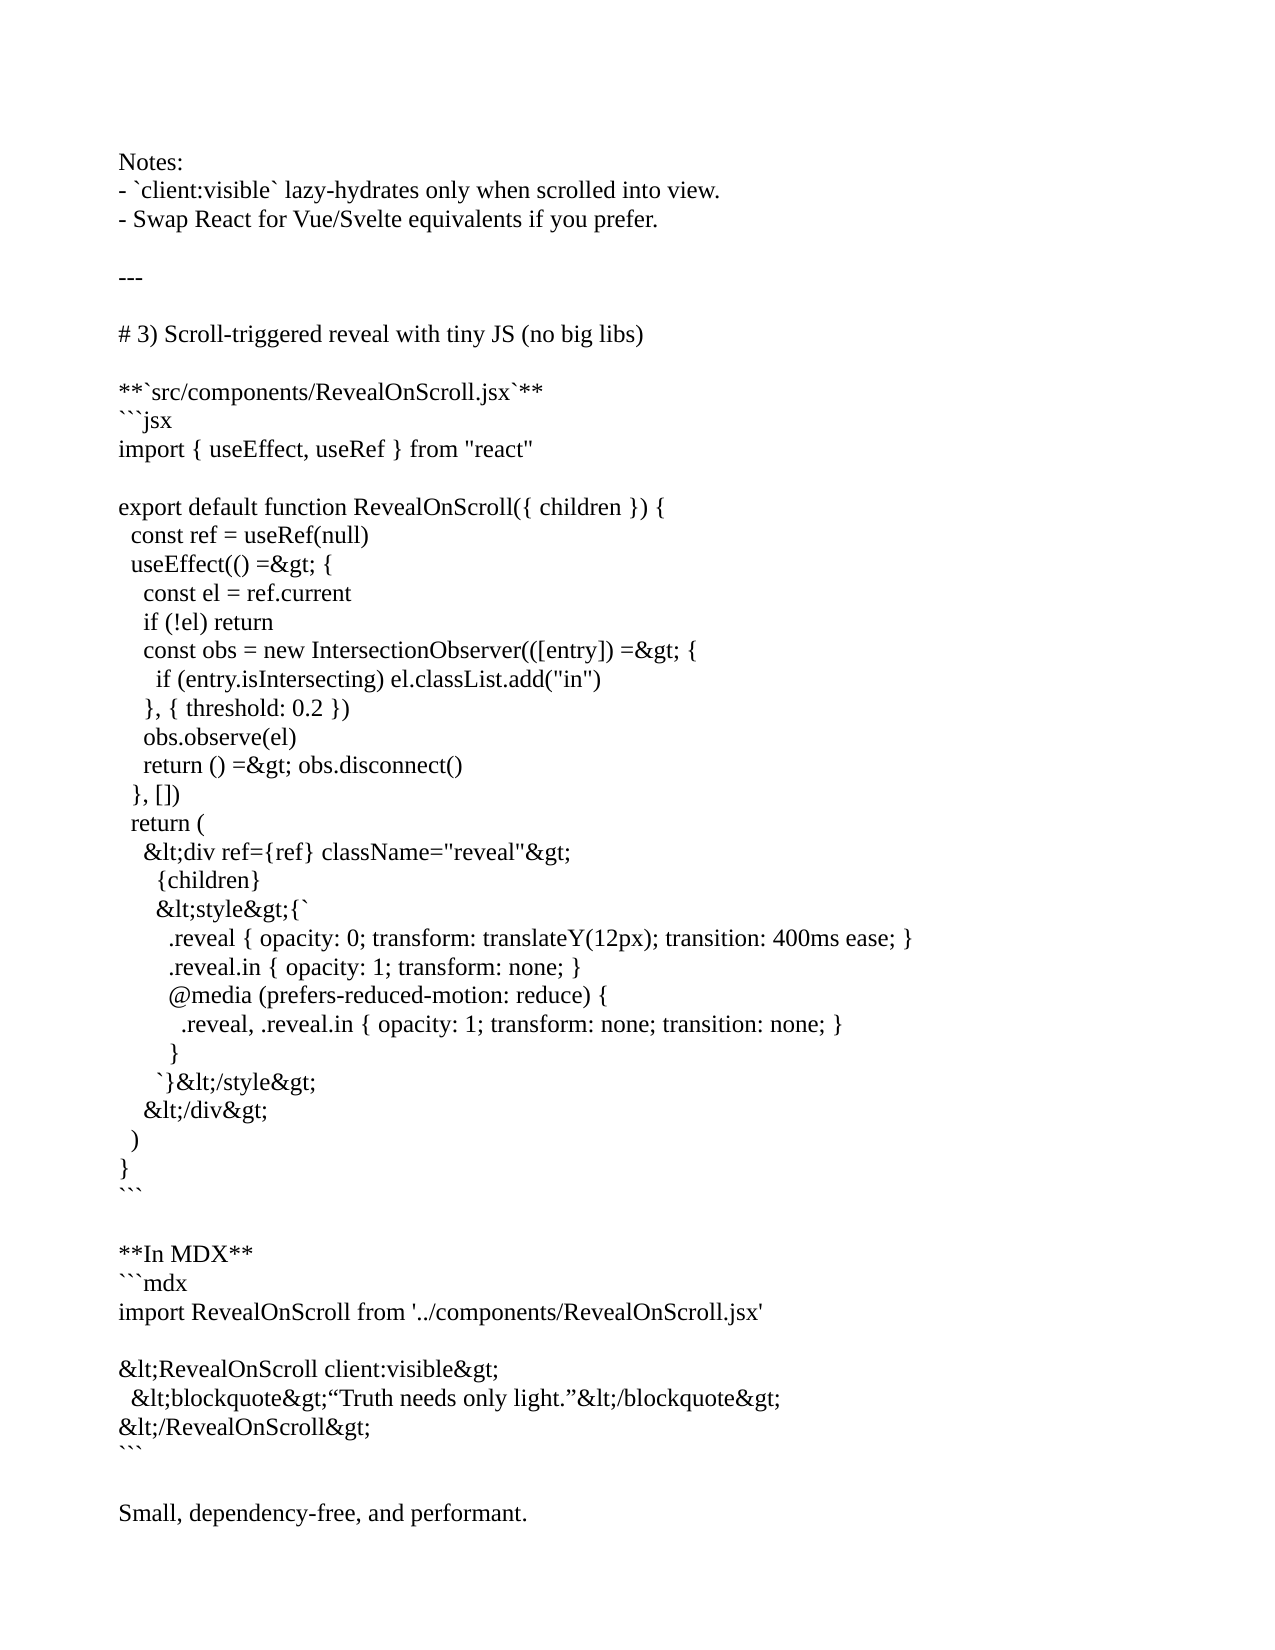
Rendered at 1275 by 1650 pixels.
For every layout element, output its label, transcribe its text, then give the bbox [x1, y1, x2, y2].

text } [118, 1153, 1157, 1182]
text @media (prefers-reduced-motion: reduce) { [118, 981, 1157, 1009]
text &lt;blockquote&gt;“Truth needs only light.”&lt;/blockquote&gt; [118, 1383, 1157, 1412]
text &lt;/RevealOnScroll&gt; [118, 1412, 1157, 1441]
text --- [118, 262, 1157, 291]
text .reveal, .reveal.in { opacity: 1; transform: none; transition: none; } [118, 1009, 1157, 1038]
text {children} [118, 866, 1157, 894]
text - Swap React for Vue/Svelte equivalents if you prefer. [118, 204, 1157, 233]
text import { useEffect, useRef } from "react" [118, 434, 1157, 463]
text - `client:visible` lazy-hydrates only when scrolled into view. [118, 176, 1157, 204]
text Notes: [118, 147, 1157, 176]
text }, { threshold: 0.2 }) [118, 693, 1157, 722]
text ) [118, 1124, 1157, 1153]
text **`src/components/RevealOnScroll.jsx`** [118, 377, 1157, 406]
text if (!el) return [118, 607, 1157, 636]
text obs.observe(el) [118, 722, 1157, 751]
text # 3) Scroll-triggered reveal with tiny JS (no big libs) [118, 319, 1157, 348]
text return ( [118, 808, 1157, 837]
text const obs = new IntersectionObserver(([entry]) =&gt; { [118, 636, 1157, 664]
text &lt;RevealOnScroll client:visible&gt; [118, 1354, 1157, 1383]
text &lt;div ref={ref} className="reveal"&gt; [118, 837, 1157, 866]
text ```jsx [118, 406, 1157, 434]
text &lt;/div&gt; [118, 1096, 1157, 1124]
text .reveal.in { opacity: 1; transform: none; } [118, 952, 1157, 981]
text Small, dependency-free, and performant. [118, 1498, 1157, 1527]
text const ref = useRef(null) [118, 521, 1157, 549]
text `}&lt;/style&gt; [118, 1067, 1157, 1096]
text **In MDX** [118, 1239, 1157, 1268]
text return () =&gt; obs.disconnect() [118, 751, 1157, 779]
text ``` [118, 1182, 1157, 1211]
text &lt;style&gt;{` [118, 894, 1157, 923]
text import RevealOnScroll from '../components/RevealOnScroll.jsx' [118, 1297, 1157, 1326]
text ``` [118, 1441, 1157, 1469]
text } [118, 1038, 1157, 1067]
text .reveal { opacity: 0; transform: translateY(12px); transition: 400ms ease; } [118, 923, 1157, 952]
text export default function RevealOnScroll({ children }) { [118, 492, 1157, 521]
text const el = ref.current [118, 578, 1157, 607]
text }, []) [118, 779, 1157, 808]
text useEffect(() =&gt; { [118, 549, 1157, 578]
text ```mdx [118, 1268, 1157, 1297]
text if (entry.isIntersecting) el.classList.add("in") [118, 664, 1157, 693]
